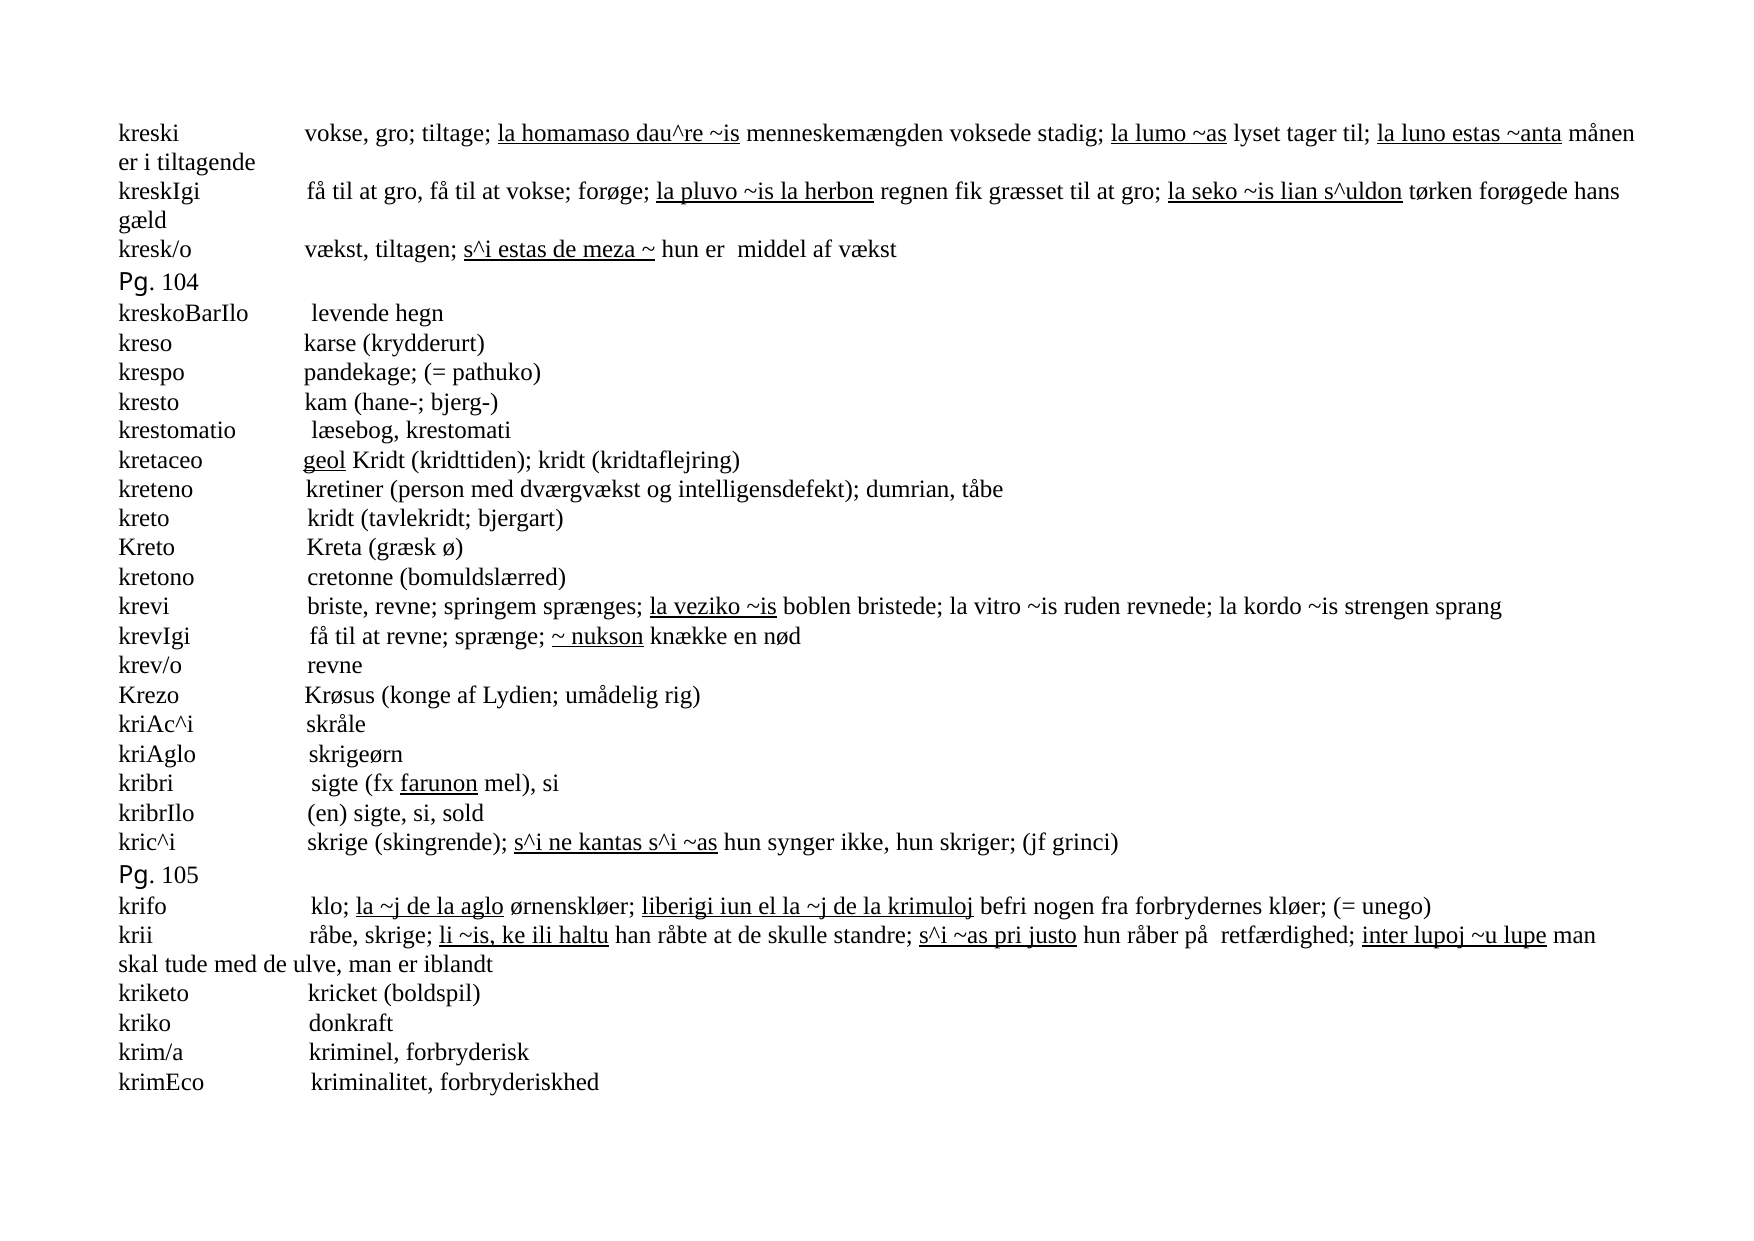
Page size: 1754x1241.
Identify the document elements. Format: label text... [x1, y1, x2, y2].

text krifo klo; la ~j de la aglo ørnenskløer; liberigi iun el la ~j de la krimuloj befri nogen fra forbrydernes kløer; (= unego) [118, 891, 1636, 920]
text kresto kam (hane-; bjerg-) [118, 387, 1636, 415]
text krimEco kriminalitet, forbryderiskhed [118, 1067, 1636, 1096]
text kriko donkraft [118, 1008, 1636, 1037]
text kreski vokse, gro; tiltage; la homamaso dau^re ~is menneskemængden voksede stadig; la lumo ~as lyset tager til; la luno estas ~anta månen er i tiltagende [118, 118, 1636, 176]
text kriketo kricket (boldspil) [118, 978, 1636, 1008]
text kriAglo skrigeørn [118, 739, 1636, 768]
text kriAc^i skråle [118, 709, 1636, 739]
text krevIgi få til at revne; sprænge; ~ nukson knække en nød [118, 621, 1636, 650]
text kretaceo geol Kridt (kridttiden); kridt (kridtaflejring) [118, 445, 1636, 474]
text kreso karse (krydderurt) [118, 328, 1636, 357]
text kreto kridt (tavlekridt; bjergart) [118, 503, 1636, 532]
text krestomatio læsebog, krestomati [118, 415, 1636, 445]
text krevi briste, revne; springem sprænges; la veziko ~is boblen bristede; la vitro ~is ruden revnede; la kordo ~is strengen sprang [118, 591, 1636, 621]
text Krezo Krøsus (konge af Lydien; umådelig rig) [118, 680, 1636, 709]
text kribri sigte (fx farunon mel), si [118, 768, 1636, 798]
text kreteno kretiner (person med dværgvækst og intelligensdefekt); dumrian, tåbe [118, 474, 1636, 503]
text kreskIgi få til at gro, få til at vokse; forøge; la pluvo ~is la herbon regnen fik græsset til at gro; la seko ~is lian s^uldon tørken forøgede hans gæld [118, 176, 1636, 234]
text krespo pandekage; (= pathuko) [118, 357, 1636, 387]
text kric^i skrige (skingrende); s^i ne kantas s^i ~as hun synger ikke, hun skriger; (jf grinci) [118, 827, 1636, 857]
text krim/a kriminel, forbryderisk [118, 1037, 1636, 1067]
text krii råbe, skrige; li ~is, ke ili haltu han råbte at de skulle standre; s^i ~as pri justo hun råber på retfærdighed; inter lupoj ~u lupe man skal tude med de ulve, man er iblandt [118, 920, 1636, 978]
text Kreto Kreta (græsk ø) [118, 532, 1636, 562]
text kreskoBarIlo levende hegn [118, 298, 1636, 328]
text kretono cretonne (bomuldslærred) [118, 562, 1636, 591]
text Pg. 105 [118, 857, 1636, 891]
text Pg. 104 [118, 264, 1636, 298]
text kresk/o vækst, tiltagen; s^i estas de meza ~ hun er middel af vækst [118, 234, 1636, 264]
text krev/o revne [118, 650, 1636, 680]
text kribrIlo (en) sigte, si, sold [118, 798, 1636, 827]
